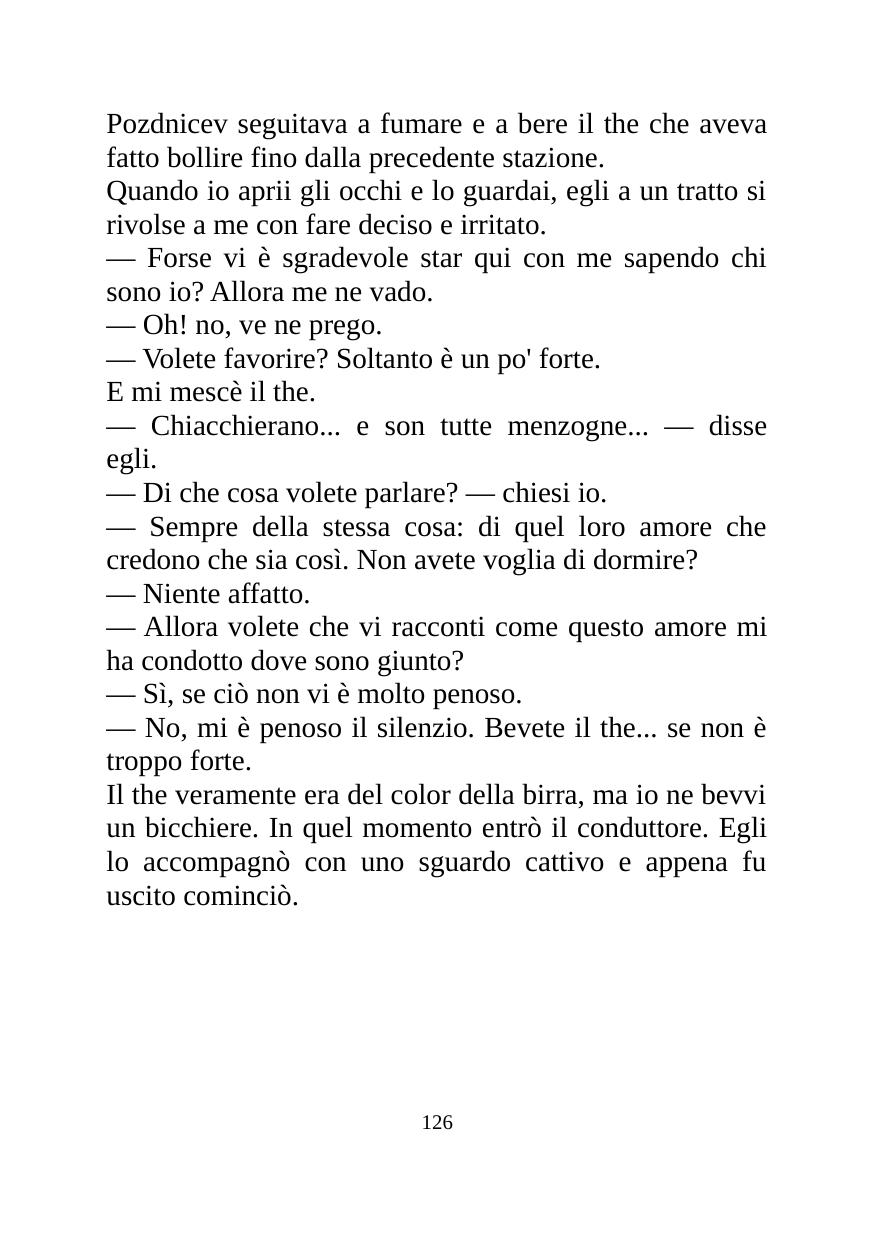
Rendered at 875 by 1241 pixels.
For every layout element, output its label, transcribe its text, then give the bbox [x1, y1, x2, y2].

text — Sempre della stessa cosa: di quel loro amore che credono che sia così. Non avete voglia di dormire? [106, 509, 768, 576]
text Pozdnicev seguitava a fumare e a bere il the che aveva fatto bollire fino dalla precedente stazione. [106, 106, 768, 173]
text Quando io aprii gli occhi e lo guardai, egli a un tratto si rivolse a me con fare deciso e irritato. [106, 173, 768, 240]
text — Oh! no, ve ne prego. [106, 307, 768, 341]
text E mi mescè il the. [106, 374, 768, 408]
text — Chiacchierano... e son tutte menzogne... — disse egli. [106, 408, 768, 475]
text — Forse vi è sgradevole star qui con me sapendo chi sono io? Allora me ne vado. [106, 240, 768, 307]
text — Sì, se ciò non vi è molto penoso. [106, 676, 768, 710]
text — Di che cosa volete parlare? — chiesi io. [106, 475, 768, 509]
text — Niente affatto. [106, 576, 768, 609]
text Il the veramente era del color della birra, ma io ne bevvi un bicchiere. In quel momento entrò il conduttore. Egli lo accompagnò con uno sguardo cattivo e appena fu uscito cominciò. [106, 777, 768, 911]
text — No, mi è penoso il silenzio. Bevete il the... se non è troppo forte. [106, 710, 768, 777]
text — Allora volete che vi racconti come questo amore mi ha condotto dove sono giunto? [106, 609, 768, 676]
text — Volete favorire? Soltanto è un po' forte. [106, 341, 768, 374]
